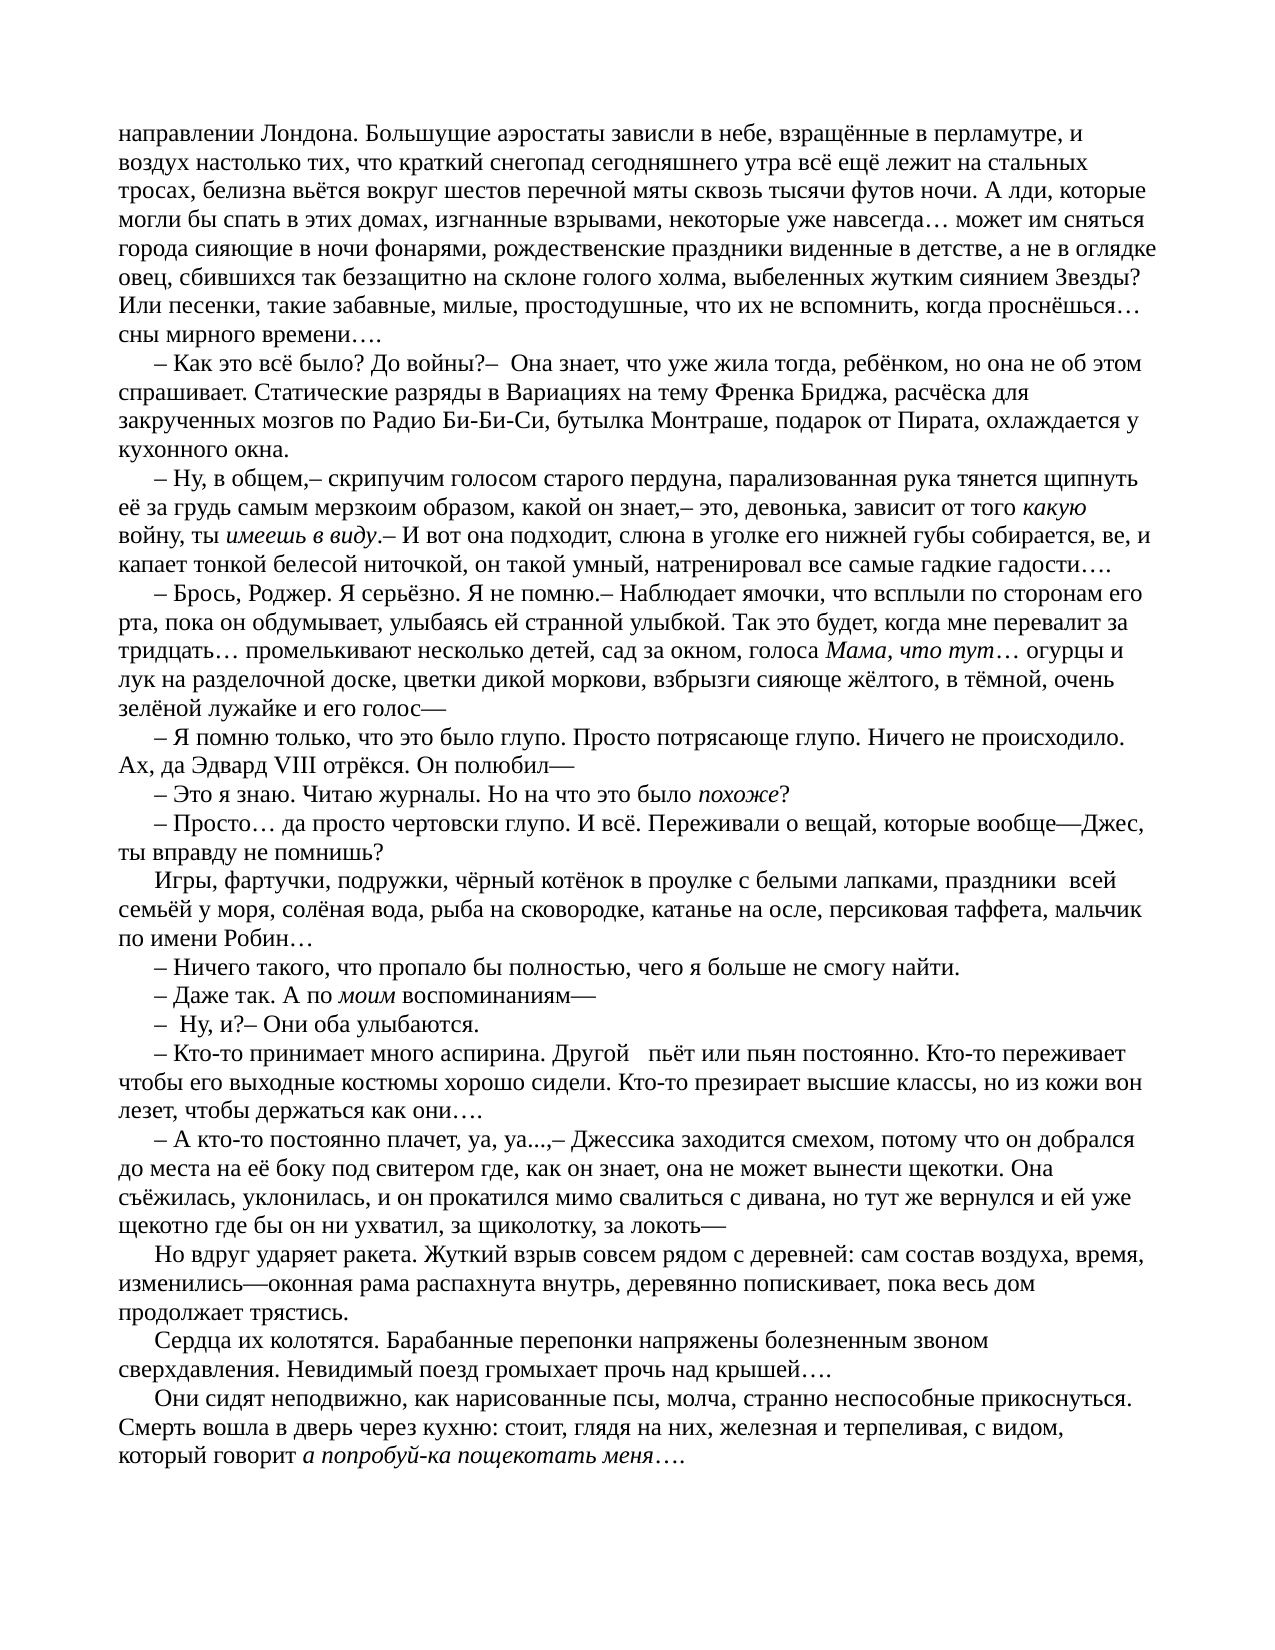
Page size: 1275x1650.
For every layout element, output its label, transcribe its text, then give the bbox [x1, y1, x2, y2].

text Они сидят неподвижно, как нарисованные псы, молча, странно неспособные прикоснуться. Смерть вошла в дверь через кухню: стоит, глядя на них, железная и терпеливая, с видом, который говорит а попробуй-ка пощекотать меня…. [118, 1383, 1157, 1469]
text – Это я знаю. Читаю журналы. Но на что это было похоже? [118, 779, 1157, 808]
text – Ну, в общем,– скрипучим голосом старого пердуна, парализованная рука тянется щипнуть её за грудь самым мерзкоим образом, какой он знает,– это, девонька, зависит от того какую войну, ты имеешь в виду.– И вот она подходит, слюна в уголке его нижней губы собирается, ве, и капает тонкой белесой ниточкой, он такой умный, натренировал все самые гадкие гадости…. [118, 463, 1157, 578]
text – Ну, и?– Они оба улыбаются. [118, 1009, 1157, 1038]
text – А кто-то постоянно плачет, уа, уа...,– Джессика заходится смехом, потому что он добрался до места на её боку под свитером где, как он знает, она не может вынести щекотки. Она съёжилась, уклонилась, и он прокатился мимо свалиться с дивана, но тут же вернулся и ей уже щекотно где бы он ни ухватил, за щиколотку, за локоть— [118, 1124, 1157, 1239]
text Но вдруг ударяет ракета. Жуткий взрыв совсем рядом с деревней: сам состав воздуха, время, изменились—оконная рама распахнута внутрь, деревянно попискивает, пока весь дом продолжает трястись. [118, 1239, 1157, 1326]
text Игры, фартучки, подружки, чёрный котёнок в проулке с белыми лапками, праздники всей семьёй у моря, солёная вода, рыба на сковородке, катанье на осле, персиковая таффета, мальчик по имени Робин… [118, 866, 1157, 952]
text Сердца их колотятся. Барабанные перепонки напряжены болезненным звоном сверхдавления. Невидимый поезд громыхает прочь над крышей…. [118, 1326, 1157, 1383]
text – Просто… да просто чертовски глупо. И всё. Переживали о вещай, которые вообще—Джес, ты вправду не помнишь? [118, 808, 1157, 866]
text – Брось, Роджер. Я серьёзно. Я не помню.– Наблюдает ямочки, что всплыли по сторонам его рта, пока он обдумывает, улыбаясь ей странной улыбкой. Так это будет, когда мне перевалит за тридцать… промелькивают несколько детей, сад за окном, голоса Мама, что тут… огурцы и лук на разделочной доске, цветки дикой моркови, взбрызги сияюще жёлтого, в тёмной, очень зелёной лужайке и его голос— [118, 578, 1157, 722]
text направлении Лондона. Большущие аэростаты зависли в небе, взращённые в перламутре, и воздух настолько тих, что краткий снегопад сегодняшнего утра всё ещё лежит на стальных тросах, белизна вьётся вокруг шестов перечной мяты сквозь тысячи футов ночи. А лди, которые могли бы спать в этих домах, изгнанные взрывами, некоторые уже навсегда… может им сняться города сияющие в ночи фонарями, рождественские праздники виденные в детстве, а не в оглядке овец, сбившихся так беззащитно на склоне голого холма, выбеленных жутким сиянием Звезды? Или песенки, такие забавные, милые, простодушные, что их не вспомнить, когда проснёшься… сны мирного времени…. [118, 118, 1157, 348]
text – Кто-то принимает много аспирина. Другой пьёт или пьян постоянно. Кто-то переживает чтобы его выходные костюмы хорошо сидели. Кто-то презирает высшие классы, но из кожи вон лезет, чтобы держаться как они…. [118, 1038, 1157, 1124]
text – Даже так. А по моим воспоминаниям— [118, 981, 1157, 1009]
text – Я помню только, что это было глупо. Просто потрясающе глупо. Ничего не происходило. Ах, да Эдвард VIII отрёкся. Он полюбил— [118, 722, 1157, 779]
text – Ничего такого, что пропало бы полностью, чего я больше не смогу найти. [118, 952, 1157, 981]
text – Как это всё было? До войны?– Она знает, что уже жила тогда, ребёнком, но она не об этом спрашивает. Статические разряды в Вариациях на тему Френка Бриджа, расчёска для закрученных мозгов по Радио Би-Би-Си, бутылка Монтраше, подарок от Пирата, охлаждается у кухонного окна. [118, 348, 1157, 463]
